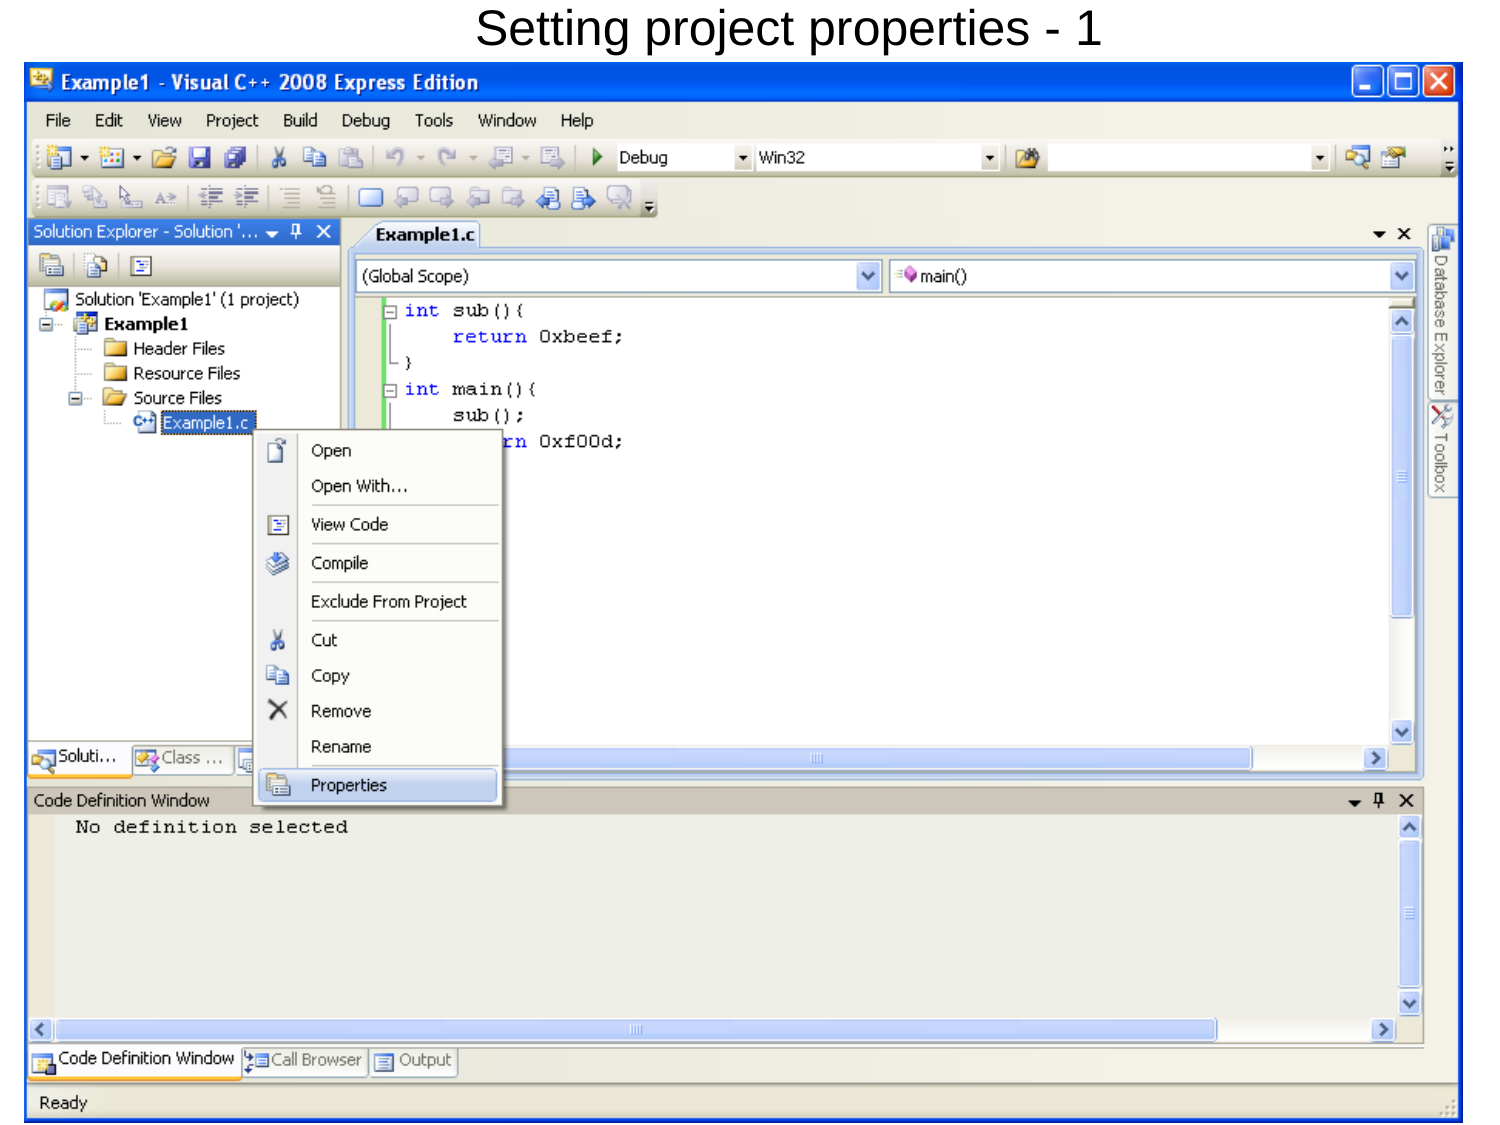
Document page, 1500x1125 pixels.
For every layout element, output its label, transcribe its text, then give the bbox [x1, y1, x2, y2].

picture [24, 62, 1463, 1123]
text_box Setting project properties - 1 [460, 0, 1119, 63]
